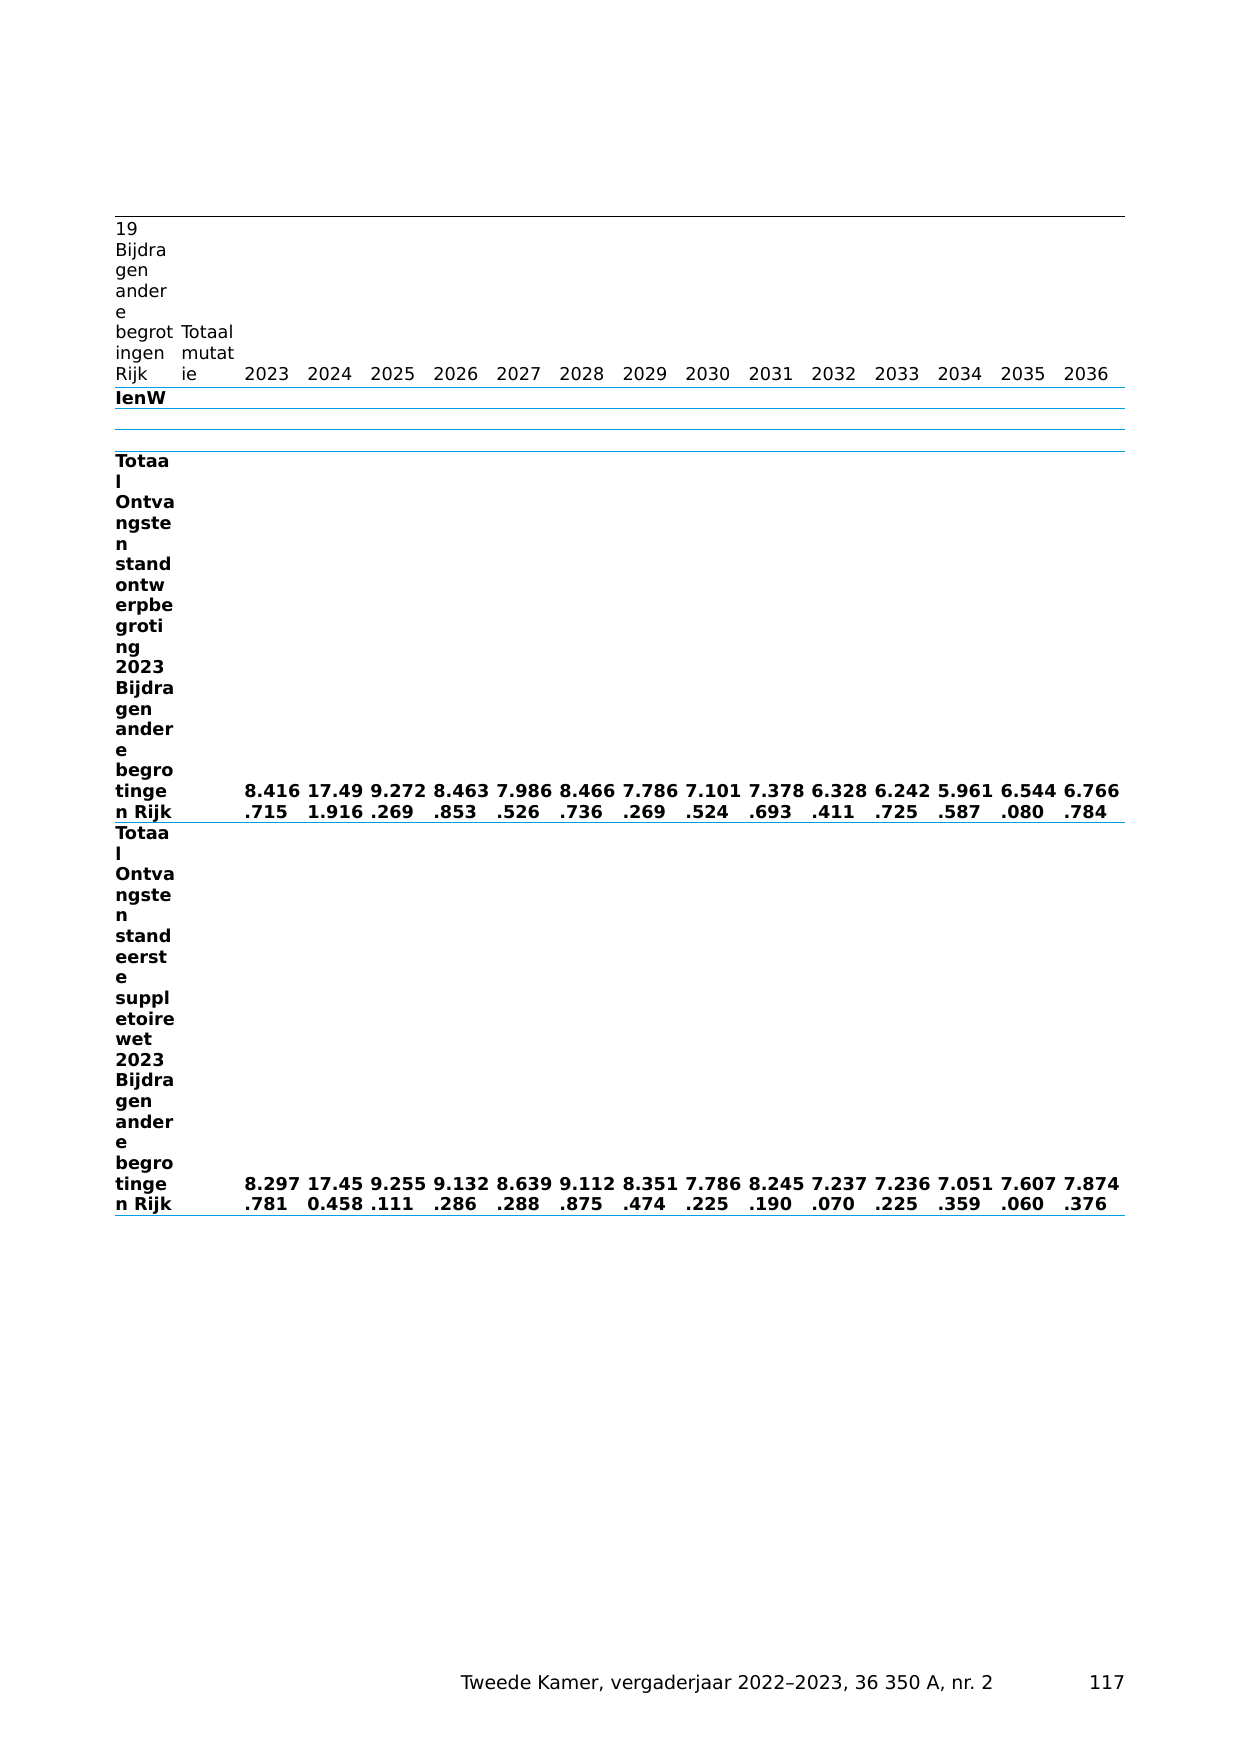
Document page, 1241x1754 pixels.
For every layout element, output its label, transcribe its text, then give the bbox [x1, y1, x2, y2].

table_header Tabel 20 Artikel 19 [115, 191, 1125, 216]
table_cell [619, 388, 682, 408]
table_cell 2024 [304, 217, 367, 387]
table_cell 7.607.060 [998, 823, 1060, 1215]
table_cell [115, 409, 178, 429]
table_cell [367, 409, 430, 429]
table_cell 7.786.225 [682, 823, 745, 1215]
table_cell 7.101.524 [682, 452, 745, 822]
table_cell Totaal mutatie [178, 217, 241, 387]
table_cell 6.242.725 [871, 452, 934, 822]
table_cell 2033 [871, 217, 934, 387]
table_cell [304, 409, 367, 429]
table_cell 2029 [619, 217, 682, 387]
table_cell 9.272.269 [367, 452, 430, 822]
table_cell [493, 388, 556, 408]
table_cell [556, 430, 619, 451]
table_cell [430, 430, 493, 451]
table_cell [241, 409, 304, 429]
table_cell 9.112.875 [556, 823, 619, 1215]
table_cell 8.416.715 [241, 452, 304, 822]
table_cell [745, 430, 808, 451]
table_cell 7.874.376 [1060, 823, 1125, 1215]
table_cell 8.351.474 [619, 823, 682, 1215]
table_cell 2027 [493, 217, 556, 387]
table_cell 7.378.693 [745, 452, 808, 822]
table_cell [241, 388, 304, 408]
table_cell [304, 388, 367, 408]
table_cell 2026 [430, 217, 493, 387]
table_cell 8.245.190 [745, 823, 808, 1215]
table_cell IenW [115, 388, 178, 408]
table_cell [1060, 409, 1125, 429]
table_cell [304, 430, 367, 451]
table_cell 8.466.736 [556, 452, 619, 822]
table_cell [934, 409, 997, 429]
table_cell [115, 430, 178, 451]
table_cell [1060, 430, 1125, 451]
table_cell 7.051.359 [934, 823, 997, 1215]
table_cell 6.766.784 [1060, 452, 1125, 822]
table_cell [556, 409, 619, 429]
table_cell [619, 409, 682, 429]
table_cell 7.786.269 [619, 452, 682, 822]
table_cell [178, 430, 241, 451]
table_cell [241, 430, 304, 451]
table_cell 7.237.070 [808, 823, 871, 1215]
table_cell 8.463.853 [430, 452, 493, 822]
table_cell 7.236.225 [871, 823, 934, 1215]
table_cell 17.491.916 [304, 452, 367, 822]
table_cell 2032 [808, 217, 871, 387]
table_cell [871, 430, 934, 451]
table_cell 2025 [367, 217, 430, 387]
table_cell 2034 [934, 217, 997, 387]
table_cell [745, 388, 808, 408]
table_cell [493, 430, 556, 451]
table_cell [934, 388, 997, 408]
table_cell [178, 388, 241, 408]
table_cell [808, 388, 871, 408]
table_cell [430, 388, 493, 408]
table_cell 9.255.111 [367, 823, 430, 1215]
table_cell 9.132.286 [430, 823, 493, 1215]
table_cell [682, 430, 745, 451]
table_cell [808, 409, 871, 429]
table_cell [178, 452, 241, 822]
table_cell [998, 430, 1060, 451]
table_cell Totaal Ontvangsten stand eerste suppletoire wet 2023 Bijdragen andere begrotingen Rijk [115, 823, 178, 1215]
table_cell [808, 430, 871, 451]
table_cell 17.450.458 [304, 823, 367, 1215]
table_cell 2028 [556, 217, 619, 387]
table_cell 2035 [998, 217, 1060, 387]
table_cell 6.328.411 [808, 452, 871, 822]
table_cell [998, 388, 1060, 408]
table_cell 19 Bijdragen andere begrotingen Rijk [115, 217, 178, 387]
table_cell [493, 409, 556, 429]
table_cell 2031 [745, 217, 808, 387]
table_cell [178, 823, 241, 1215]
table_cell 2023 [241, 217, 304, 387]
table_cell [619, 430, 682, 451]
table_cell 8.297.781 [241, 823, 304, 1215]
table_cell 2030 [682, 217, 745, 387]
table_cell [682, 388, 745, 408]
table_cell [430, 409, 493, 429]
table_cell [178, 409, 241, 429]
table_cell 5.961.587 [934, 452, 997, 822]
table_cell [998, 409, 1060, 429]
table_cell [682, 409, 745, 429]
table_cell [934, 430, 997, 451]
table_cell [367, 430, 430, 451]
table_cell [556, 388, 619, 408]
table_cell 6.544.080 [998, 452, 1060, 822]
table_cell 7.986.526 [493, 452, 556, 822]
table_cell [871, 388, 934, 408]
table_cell [1060, 388, 1125, 408]
table_cell 8.639.288 [493, 823, 556, 1215]
table_cell 2036 [1060, 217, 1125, 387]
table_cell [871, 409, 934, 429]
table_cell Totaal Ontvangsten stand ontwerpbegroting 2023 Bijdragen andere begrotingen Rijk [115, 452, 178, 822]
table_cell [745, 409, 808, 429]
table_cell [367, 388, 430, 408]
